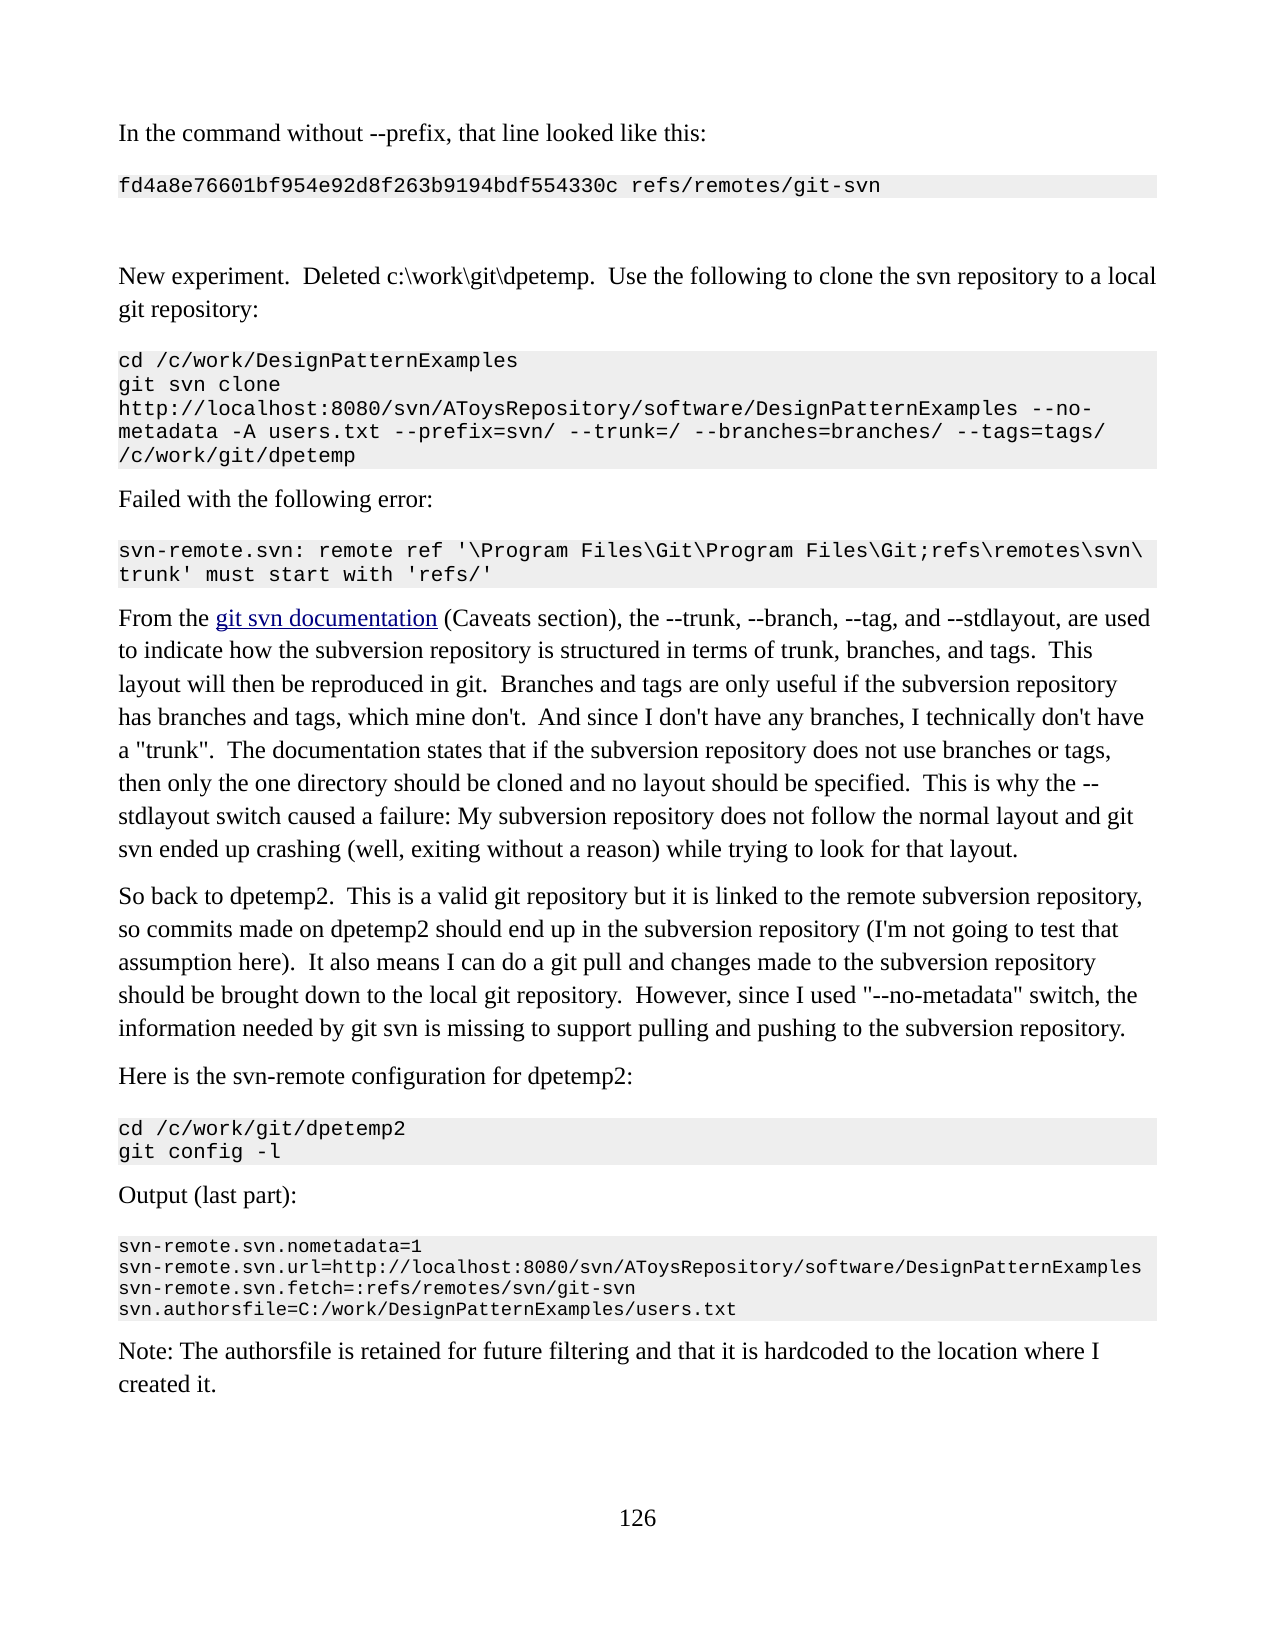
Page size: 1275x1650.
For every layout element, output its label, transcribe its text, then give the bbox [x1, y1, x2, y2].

text In the command without --prefix, that line looked like this: [118, 118, 1157, 147]
text Note: The authorsfile is retained for future filtering and that it is hardcoded to the location where I created it. [118, 1336, 1157, 1398]
text svn-remote.svn.nometadata=1 [118, 1236, 1157, 1258]
text From the git svn documentation (Caveats section), the --trunk, --branch, --tag, and --stdlayout, are used to indicate how the subversion repository is structured in terms of trunk, branches, and tags. This layout will then be reproduced in git. Branches and tags are only useful if the subversion repository has branches and tags, which mine don't. And since I don't have any branches, I technically don't have a "trunk". The documentation states that if the subversion repository does not use branches or tags, then only the one directory should be cloned and no layout should be specified. This is why the --stdlayout switch caused a failure: My subversion repository does not follow the normal layout and git svn ended up crashing (well, exiting without a reason) while trying to look for that layout. [118, 603, 1157, 862]
text git config -l [118, 1141, 1157, 1165]
text svn-remote.svn.url=http://localhost:8080/svn/AToysRepository/software/DesignPatternExamples [118, 1258, 1157, 1279]
text So back to dpetemp2. This is a valid git repository but it is linked to the remote subversion repository, so commits made on dpetemp2 should end up in the subversion repository (I'm not going to test that assumption here). It also means I can do a git pull and changes made to the subversion repository should be brought down to the local git repository. However, since I used "--no-metadata" switch, the information needed by git svn is missing to support pulling and pushing to the subversion repository. [118, 881, 1157, 1042]
text New experiment. Deleted c:\work\git\dpetemp. Use the following to clone the svn repository to a local git repository: [118, 261, 1157, 323]
text cd /c/work/DesignPatternExamples [118, 351, 1157, 374]
text svn-remote.svn.fetch=:refs/remotes/svn/git-svn [118, 1279, 1157, 1300]
text fd4a8e76601bf954e92d8f263b9194bdf554330c refs/remotes/git-svn [118, 175, 1157, 198]
text svn-remote.svn: remote ref '\Program Files\Git\Program Files\Git;refs\remotes\svn\trunk' must start with 'refs/' [118, 540, 1157, 588]
text Failed with the following error: [118, 484, 1157, 512]
text Here is the svn-remote configuration for dpetemp2: [118, 1061, 1157, 1090]
text cd /c/work/git/dpetemp2 [118, 1118, 1157, 1141]
text git svn clone http://localhost:8080/svn/AToysRepository/software/DesignPatternExamples --no-metadata -A users.txt --prefix=svn/ --trunk=/ --branches=branches/ --tags=tags/ /c/work/git/dpetemp [118, 374, 1157, 469]
text svn.authorsfile=C:/work/DesignPatternExamples/users.txt [118, 1300, 1157, 1321]
text Output (last part): [118, 1180, 1157, 1209]
